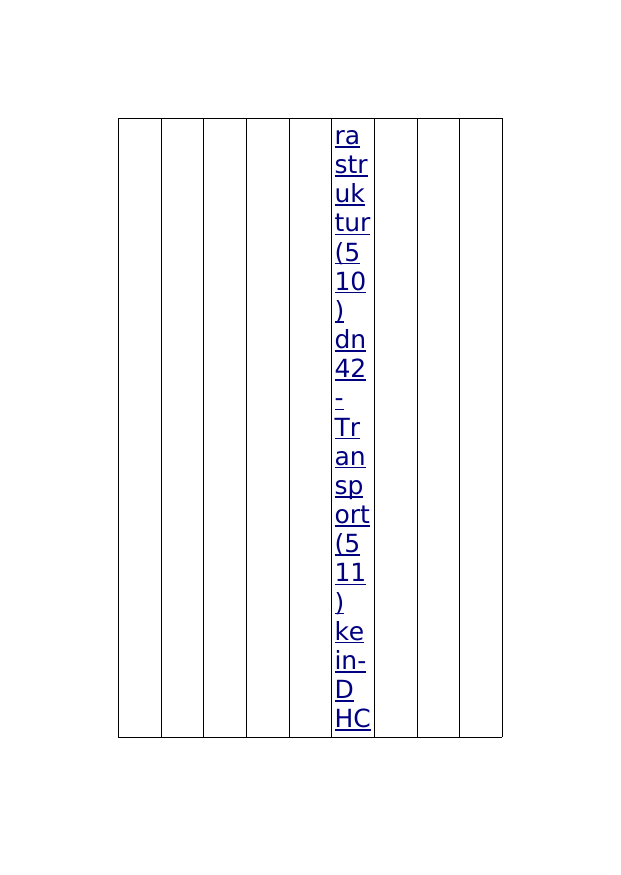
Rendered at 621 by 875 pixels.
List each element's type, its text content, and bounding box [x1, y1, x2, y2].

table_cell rastruktur (510) dn42-Transport (511) kein-DHC [332, 119, 374, 737]
table_cell [247, 119, 289, 737]
table_cell [290, 119, 331, 737]
table_cell [460, 119, 502, 737]
table_cell [204, 119, 246, 737]
table_cell [418, 119, 459, 737]
table_cell [375, 119, 417, 737]
table_cell [162, 119, 203, 737]
table_cell [119, 119, 161, 737]
